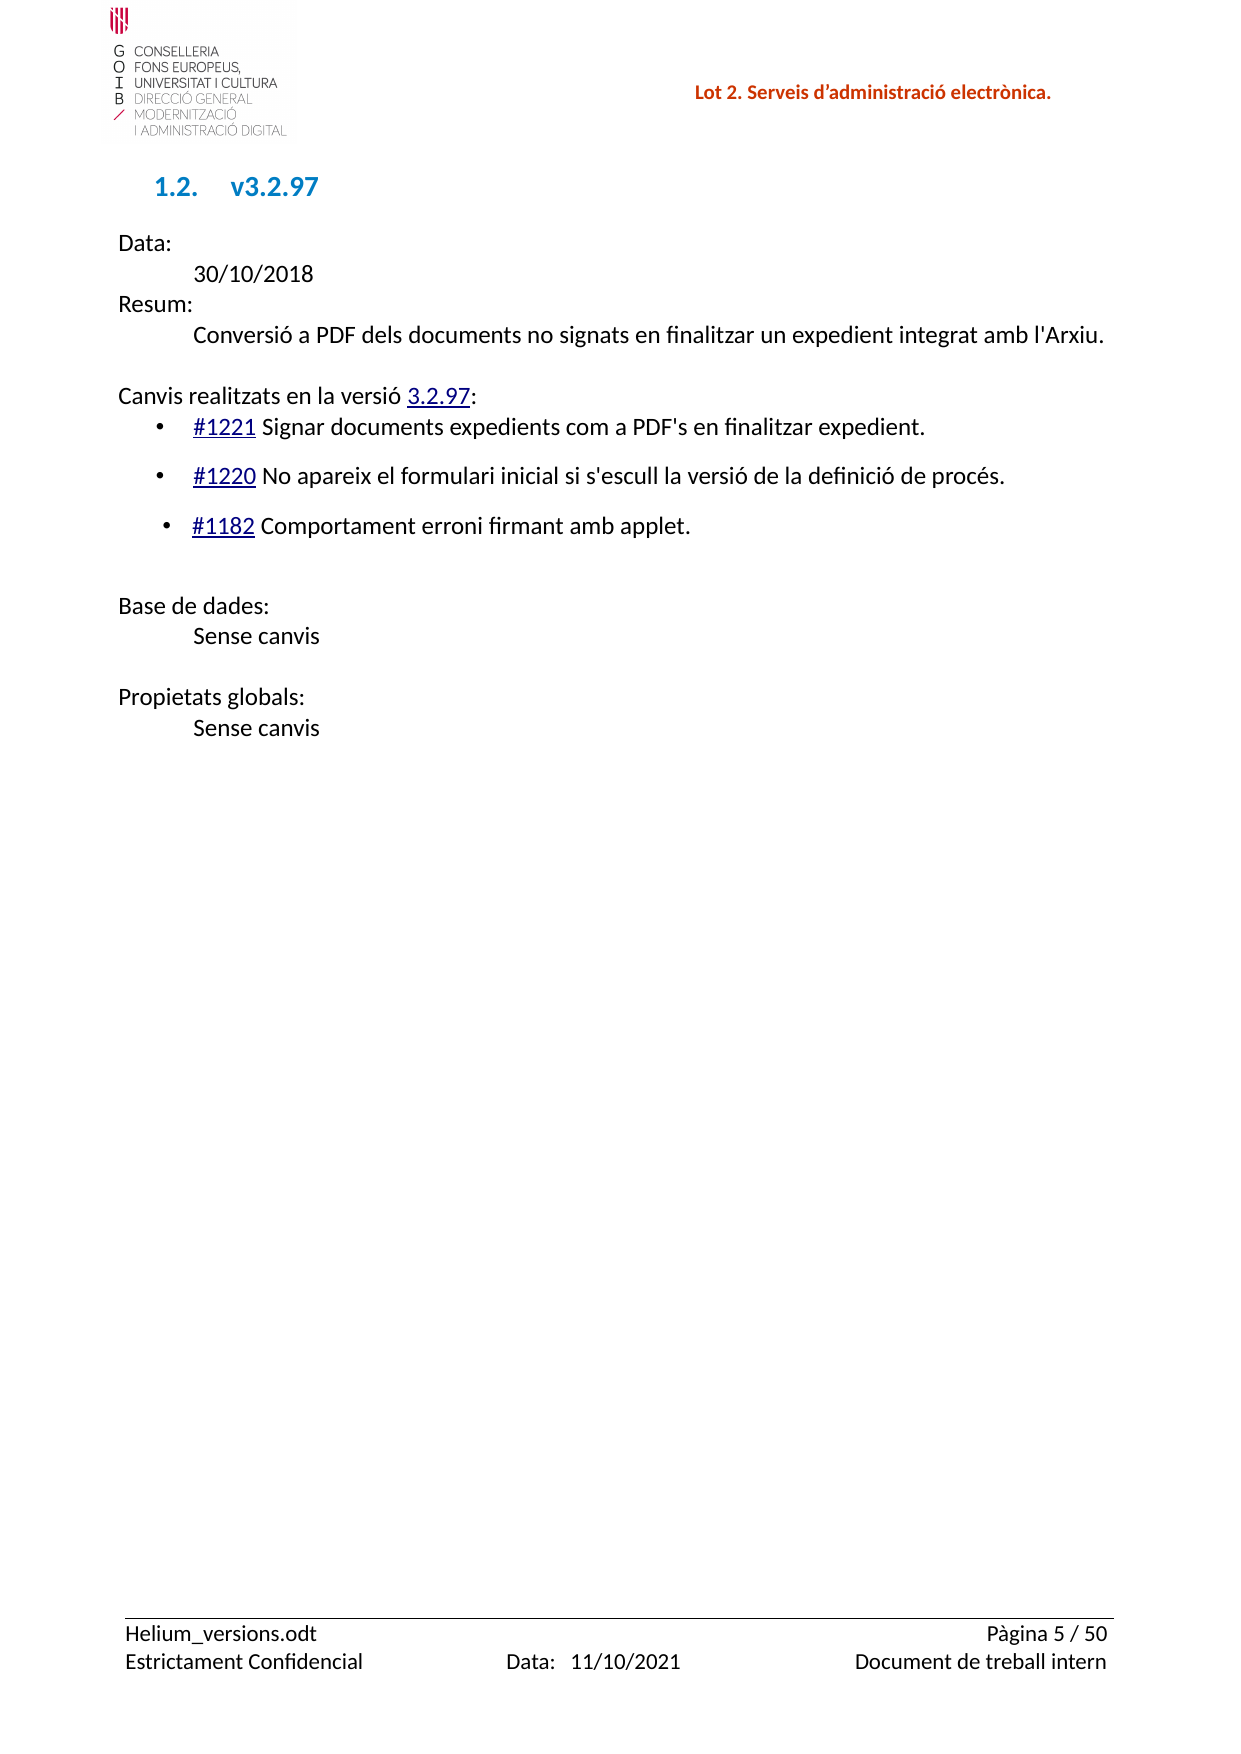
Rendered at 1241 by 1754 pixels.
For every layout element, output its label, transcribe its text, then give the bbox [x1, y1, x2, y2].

text Resum: [118, 289, 1122, 319]
picture [100, 0, 297, 144]
list #1221 Signar documents expedients com a PDF's en finalitzar expedient. [156, 411, 1122, 441]
list #1182 Comportament erroni firmant amb applet. [162, 510, 1122, 540]
text Base de dades: [118, 590, 1122, 621]
text Propietats globals: [118, 682, 1122, 712]
text Sense canvis [118, 621, 1122, 651]
text Data: [118, 228, 1122, 258]
text 30/10/2018 [118, 258, 1122, 289]
text Sense canvis [118, 712, 1122, 743]
subtitle v3.2.97 [153, 168, 1122, 204]
list #1220 No apareix el formulari inicial si s'escull la versió de la definició de procés. [156, 460, 1122, 491]
text Canvis realitzats en la versió 3.2.97: [118, 380, 1122, 411]
text Conversió a PDF dels documents no signats en finalitzar un expedient integrat amb l'Arxiu. [118, 319, 1122, 350]
